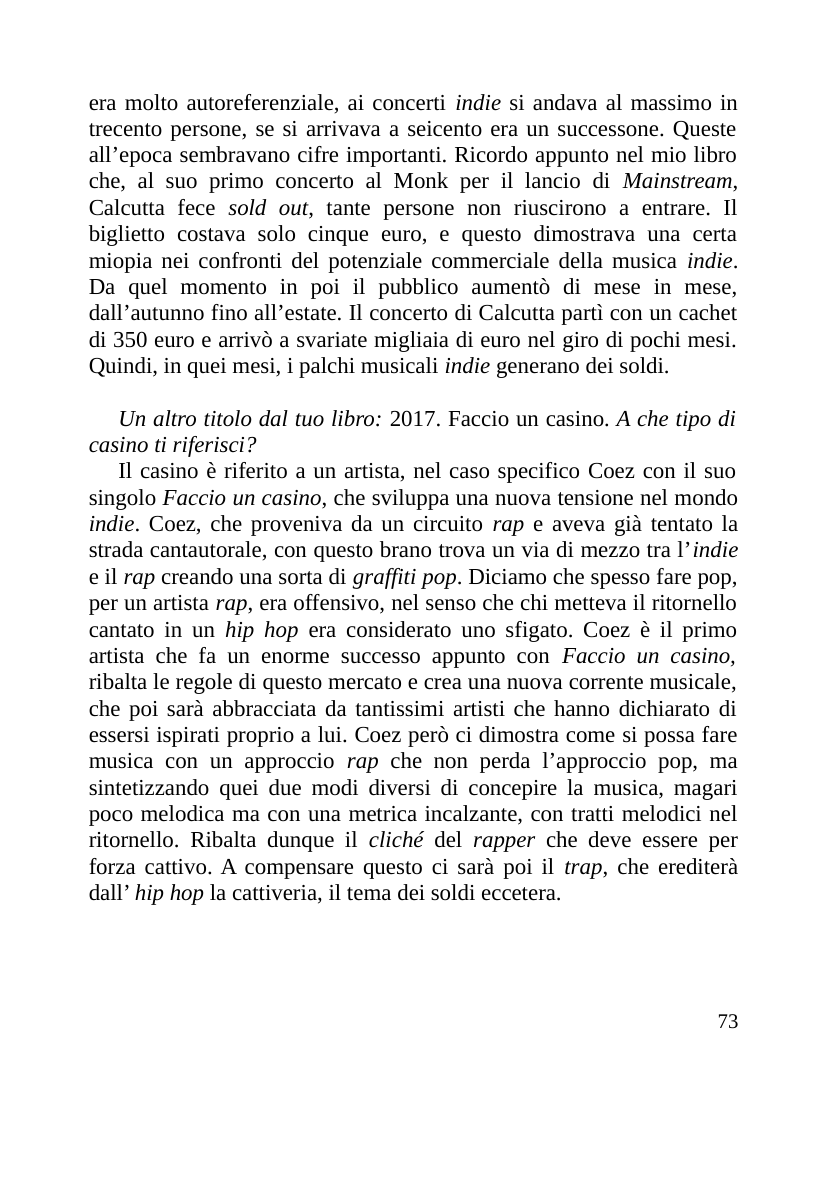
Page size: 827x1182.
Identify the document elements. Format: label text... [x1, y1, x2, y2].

text era molto autoreferenziale, ai concerti indie si andava al massimo in trecento persone, se si arrivava a seicento era un successone. Queste all’epoca sembravano cifre importanti. Ricordo appunto nel mio libro che, al suo primo concerto al Monk per il lancio di Mainstream, Calcutta fece sold out, tante persone non riuscirono a entrare. Il biglietto costava solo cinque euro, e questo dimostrava una certa miopia nei confronti del potenziale commerciale della musica indie. Da quel momento in poi il pubblico aumentò di mese in mese, dall’autunno fino all’estate. Il concerto di Calcutta partì con un cachet di 350 euro e arrivò a svariate migliaia di euro nel giro di pochi mesi. Quindi, in quei mesi, i palchi musicali indie generano dei soldi. [88, 88, 738, 378]
text Il casino è riferito a un artista, nel caso specifico Coez con il suo singolo Faccio un casino, che sviluppa una nuova tensione nel mondo indie. Coez, che proveniva da un circuito rap e aveva già tentato la strada cantautorale, con questo brano trova un via di mezzo tra l’indie e il rap creando una sorta di graffiti pop. Diciamo che spesso fare pop, per un artista rap, era offensivo, nel senso che chi metteva il ritornello cantato in un hip hop era considerato uno sfigato. Coez è il primo artista che fa un enorme successo appunto con Faccio un casino, ribalta le regole di questo mercato e crea una nuova corrente musicale, che poi sarà abbracciata da tantissimi artisti che hanno dichiarato di essersi ispirati proprio a lui. Coez però ci dimostra come si possa fare musica con un approccio rap che non perda l’approccio pop, ma sintetizzando quei due modi diversi di concepire la musica, magari poco melodica ma con una metrica incalzante, con tratti melodici nel ritornello. Ribalta dunque il cliché del rapper che deve essere per forza cattivo. A compensare questo ci sarà poi il trap, che erediterà dall’ hip hop la cattiveria, il tema dei soldi eccetera. [88, 457, 738, 906]
text Un altro titolo dal tuo libro: 2017. Faccio un casino. A che tipo di casino ti riferisci? [88, 405, 738, 457]
